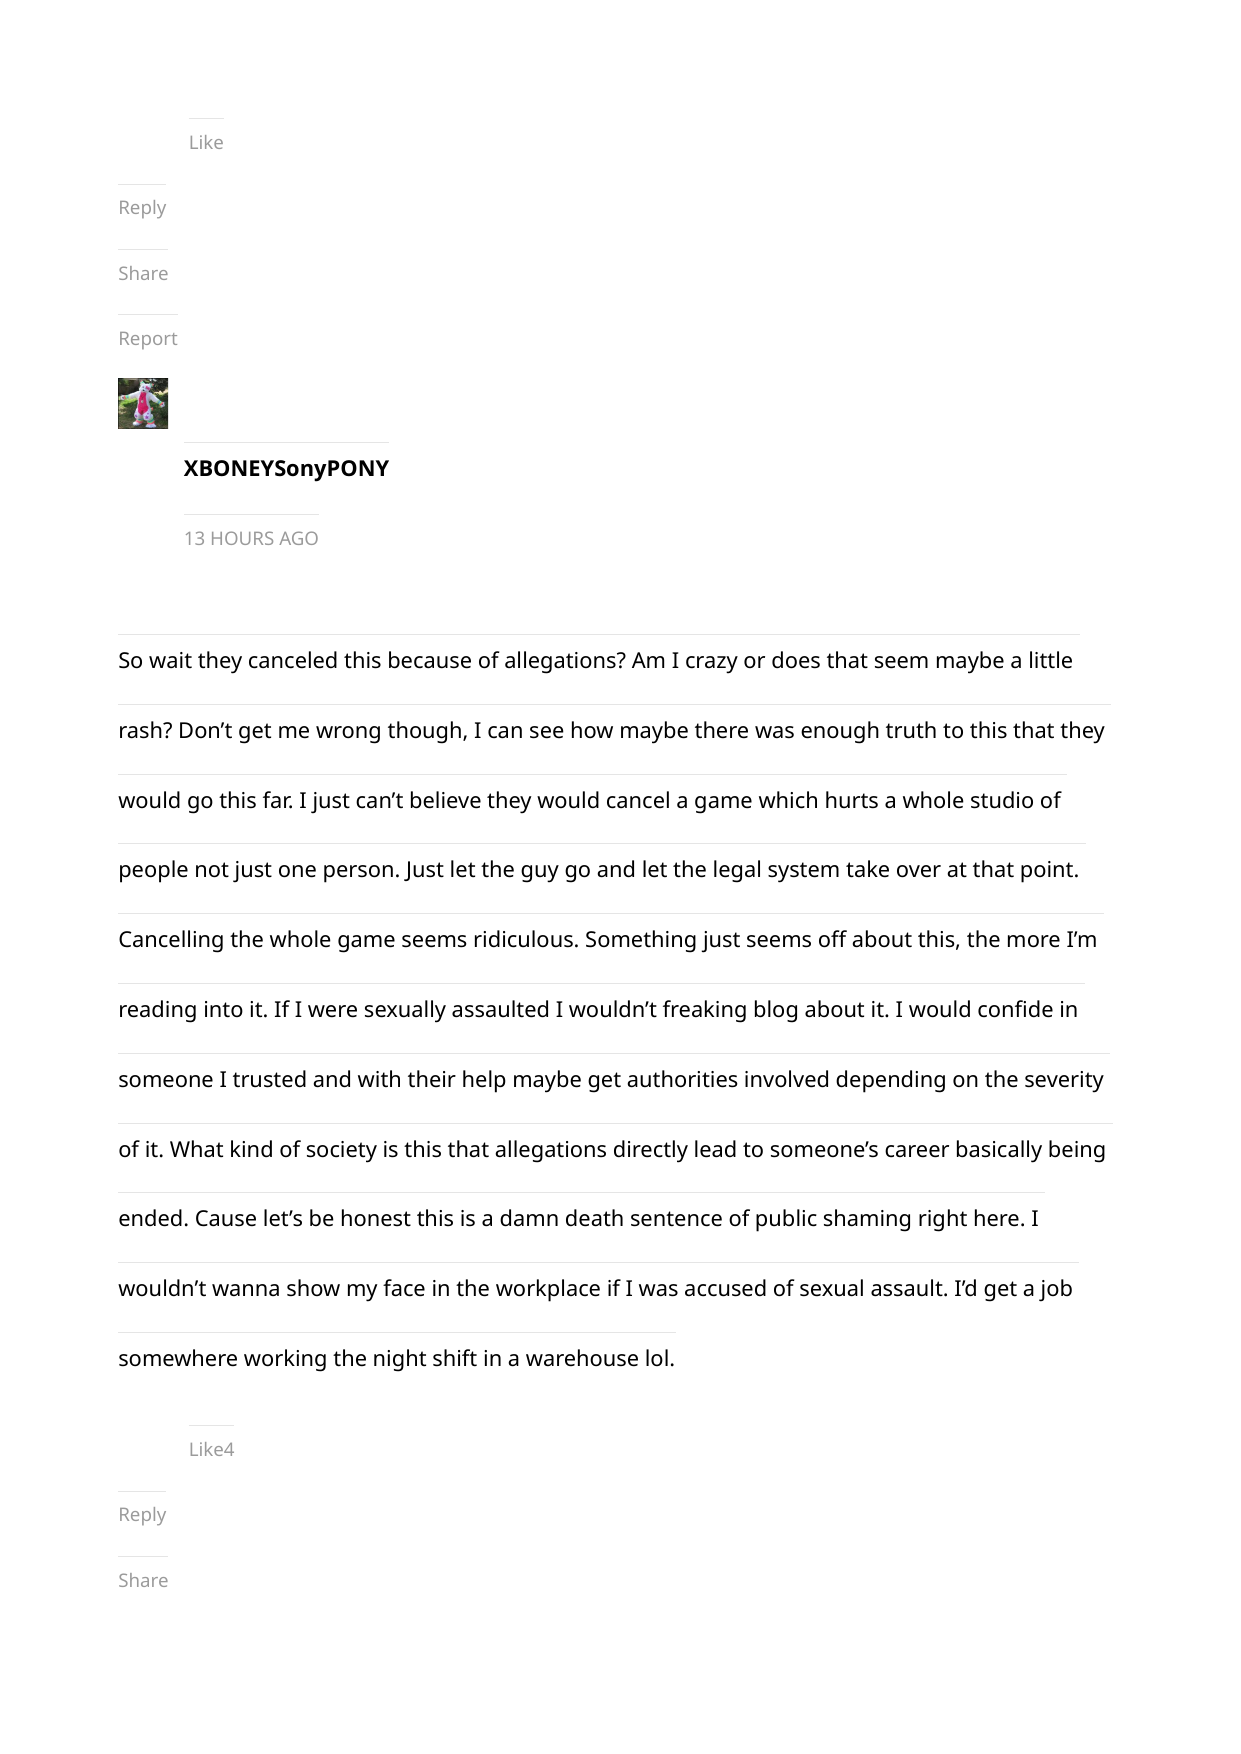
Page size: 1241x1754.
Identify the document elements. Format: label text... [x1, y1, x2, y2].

text Reply [118, 183, 1122, 220]
text Share [118, 249, 1122, 286]
text Like [188, 118, 1122, 155]
picture [118, 378, 169, 429]
text So wait they canceled this because of allegations? Am I crazy or does that seem maybe a little rash? Don’t get me wrong though, I can see how maybe there was enough truth to this that they would go this far. I just can’t believe they would cancel a game which hurts a whole studio of people not just one person. Just let the guy go and let the legal system take over at that point. Cancelling the whole game seems ridiculous. Something just seems off about this, the more I’m reading into it. If I were sexually assaulted I wouldn’t freaking blog about it. I would confide in someone I trusted and with their help maybe get authorities involved depending on the severity of it. What kind of society is this that allegations directly lead to someone’s career basically being ended. Cause let’s be honest this is a damn death sentence of public shaming right here. I wouldn’t wanna show my face in the workplace if I was accused of sexual assault. I’d get a job somewhere working the night shift in a warehouse lol. [118, 634, 1122, 1373]
text Report [118, 314, 1122, 351]
text 13 HOURS AGO [184, 514, 1117, 550]
text Reply [118, 1491, 1122, 1527]
text Like4 [188, 1425, 1122, 1462]
text XBONEYSonyPONY [184, 442, 1114, 483]
text Share [118, 1556, 1122, 1592]
